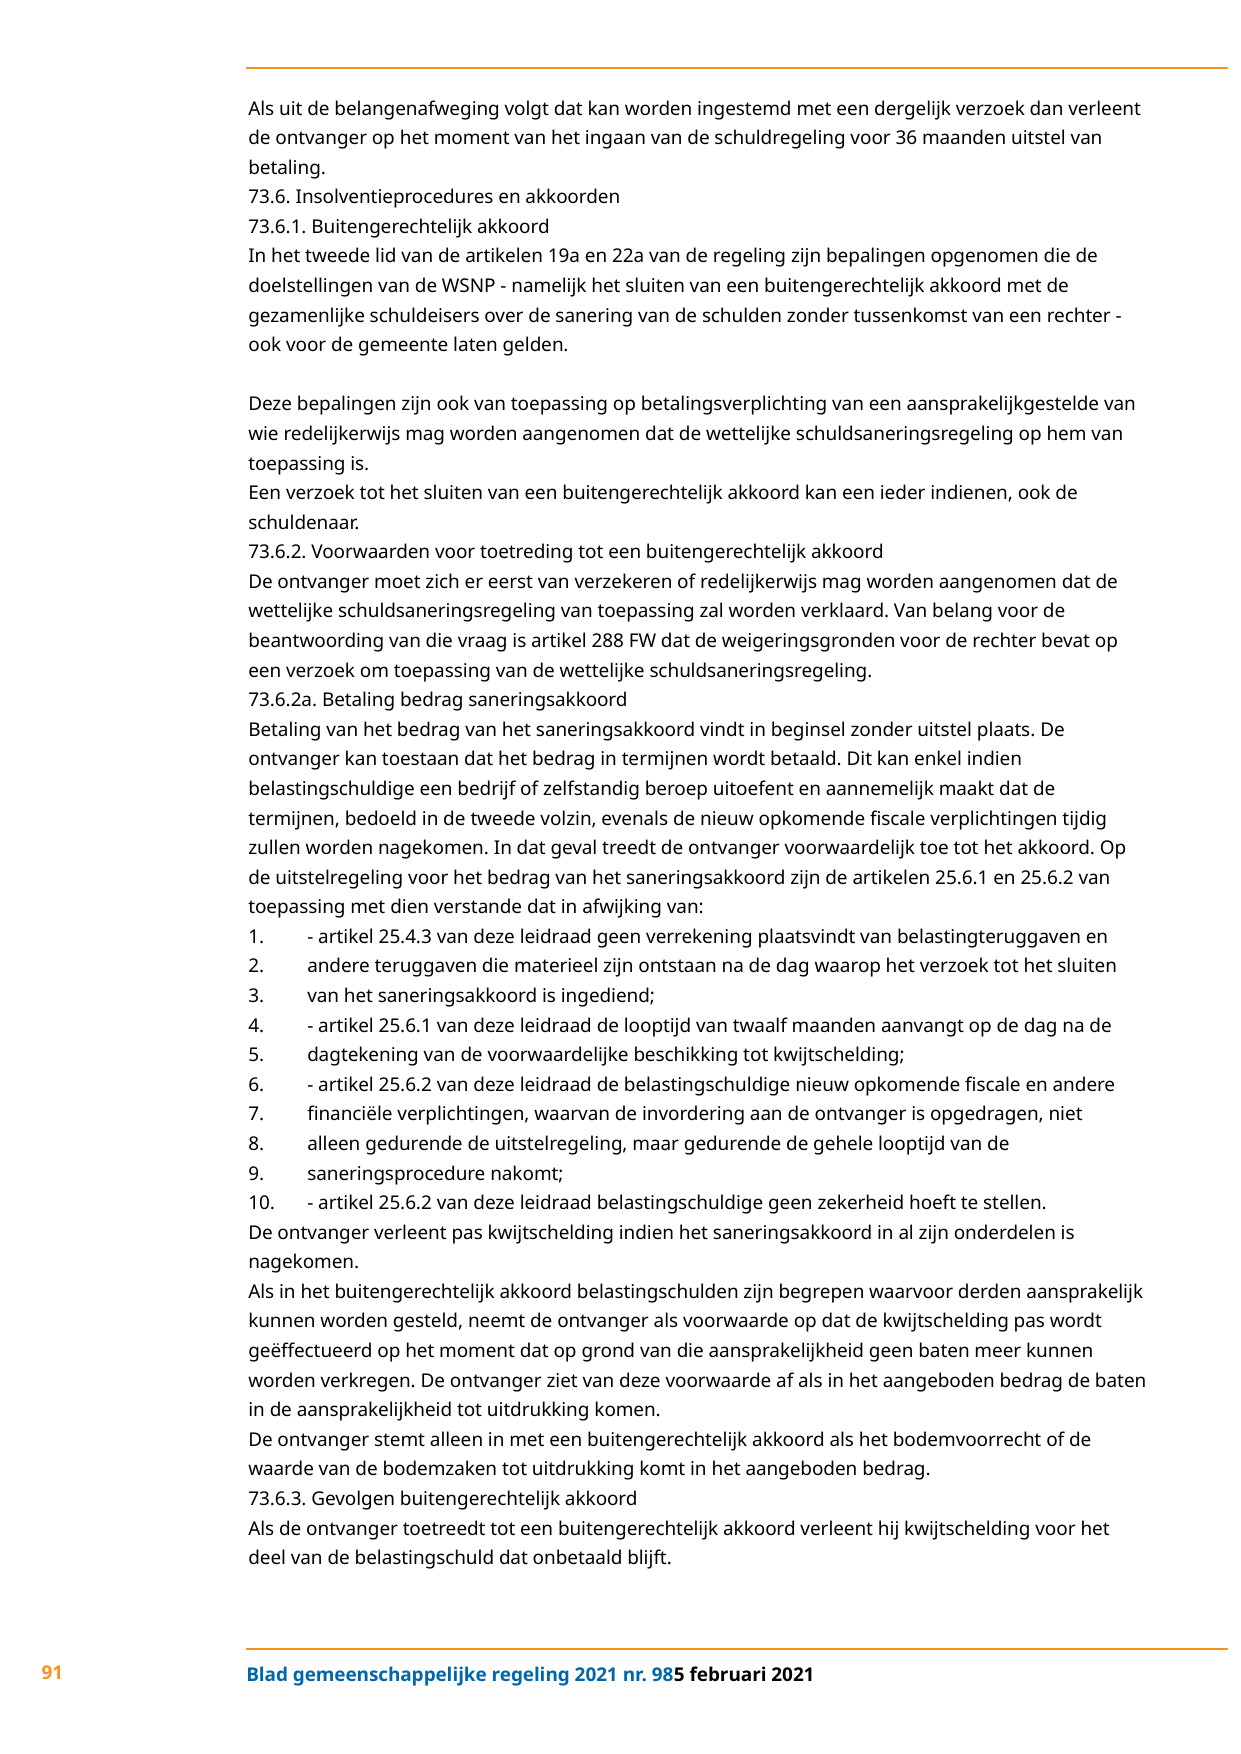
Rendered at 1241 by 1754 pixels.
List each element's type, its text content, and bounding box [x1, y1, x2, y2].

text 73.6.2. Voorwaarden voor toetreding tot een buitengerechtelijk akkoord [248, 538, 1152, 564]
text In het tweede lid van de artikelen 19a en 22a van de regeling zijn bepalingen opgenomen die de doelstellingen van de WSNP - namelijk het sluiten van een buitengerechtelijk akkoord met de gezamenlijke schuldeisers over de sanering van de schulden zonder tussenkomst van een rechter - ook voor de gemeente laten gelden. [248, 243, 1152, 357]
list - artikel 25.6.1 van deze leidraad de looptijd van twaalf maanden aanvangt op de dag na de [248, 1012, 1152, 1038]
text Als uit de belangenafweging volgt dat kan worden ingestemd met een dergelijk verzoek dan verleent de ontvanger op het moment van het ingaan van de schuldregeling voor 36 maanden uitstel van betaling. [248, 95, 1152, 180]
list - artikel 25.4.3 van deze leidraad geen verrekening plaatsvindt van belastingteruggaven en [248, 923, 1152, 949]
text Betaling van het bedrag van het saneringsakkoord vindt in beginsel zonder uitstel plaats. De ontvanger kan toestaan dat het bedrag in termijnen wordt betaald. Dit kan enkel indien belastingschuldige een bedrijf of zelfstandig beroep uitoefent en aannemelijk maakt dat de termijnen, bedoeld in de tweede volzin, evenals de nieuw opkomende fiscale verplichtingen tijdig zullen worden nagekomen. In dat geval treedt de ontvanger voorwaardelijk toe tot het akkoord. Op de uitstelregeling voor het bedrag van het saneringsakkoord zijn de artikelen 25.6.1 en 25.6.2 van toepassing met dien verstande dat in afwijking van: [248, 716, 1152, 919]
list - artikel 25.6.2 van deze leidraad belastingschuldige geen zekerheid hoeft te stellen. [248, 1189, 1152, 1215]
text 73.6.2a. Betaling bedrag saneringsakkoord [248, 686, 1152, 712]
text De ontvanger stemt alleen in met een buitengerechtelijk akkoord als het bodemvoorrecht of de waarde van de bodemzaken tot uitdrukking komt in het aangeboden bedrag. [248, 1426, 1152, 1481]
list dagtekening van de voorwaardelijke beschikking tot kwijtschelding; [248, 1041, 1152, 1067]
text 73.6.1. Buitengerechtelijk akkoord [248, 213, 1152, 239]
text Als in het buitengerechtelijk akkoord belastingschulden zijn begrepen waarvoor derden aansprakelijk kunnen worden gesteld, neemt de ontvanger als voorwaarde op dat de kwijtschelding pas wordt geëffectueerd op het moment dat op grond van die aansprakelijkheid geen baten meer kunnen worden verkregen. De ontvanger ziet van deze voorwaarde af als in het aangeboden bedrag de baten in de aansprakelijkheid tot uitdrukking komen. [248, 1278, 1152, 1422]
picture [41, 47, 231, 172]
text Een verzoek tot het sluiten van een buitengerechtelijk akkoord kan een ieder indienen, ook de schuldenaar. [248, 479, 1152, 535]
list andere teruggaven die materieel zijn ontstaan na de dag waarop het verzoek tot het sluiten [248, 953, 1152, 978]
text 73.6. Insolventieprocedures en akkoorden [248, 183, 1152, 209]
text Deze bepalingen zijn ook van toepassing op betalingsverplichting van een aansprakelijkgestelde van wie redelijkerwijs mag worden aangenomen dat de wettelijke schuldsaneringsregeling op hem van toepassing is. [248, 391, 1152, 476]
list alleen gedurende de uitstelregeling, maar gedurende de gehele looptijd van de [248, 1130, 1152, 1156]
text De ontvanger moet zich er eerst van verzekeren of redelijkerwijs mag worden aangenomen dat de wettelijke schuldsaneringsregeling van toepassing zal worden verklaard. Van belang voor de beantwoording van die vraag is artikel 288 FW dat de weigeringsgronden voor de rechter bevat op een verzoek om toepassing van de wettelijke schuldsaneringsregeling. [248, 568, 1152, 683]
list saneringsprocedure nakomt; [248, 1160, 1152, 1186]
list financiële verplichtingen, waarvan de invordering aan de ontvanger is opgedragen, niet [248, 1101, 1152, 1126]
text 73.6.3. Gevolgen buitengerechtelijk akkoord [248, 1485, 1152, 1511]
text Als de ontvanger toetreedt tot een buitengerechtelijk akkoord verleent hij kwijtschelding voor het deel van de belastingschuld dat onbetaald blijft. [248, 1515, 1152, 1570]
list van het saneringsakkoord is ingediend; [248, 982, 1152, 1008]
text De ontvanger verleent pas kwijtschelding indien het saneringsakkoord in al zijn onderdelen is nagekomen. [248, 1219, 1152, 1274]
list - artikel 25.6.2 van deze leidraad de belastingschuldige nieuw opkomende fiscale en andere [248, 1071, 1152, 1097]
